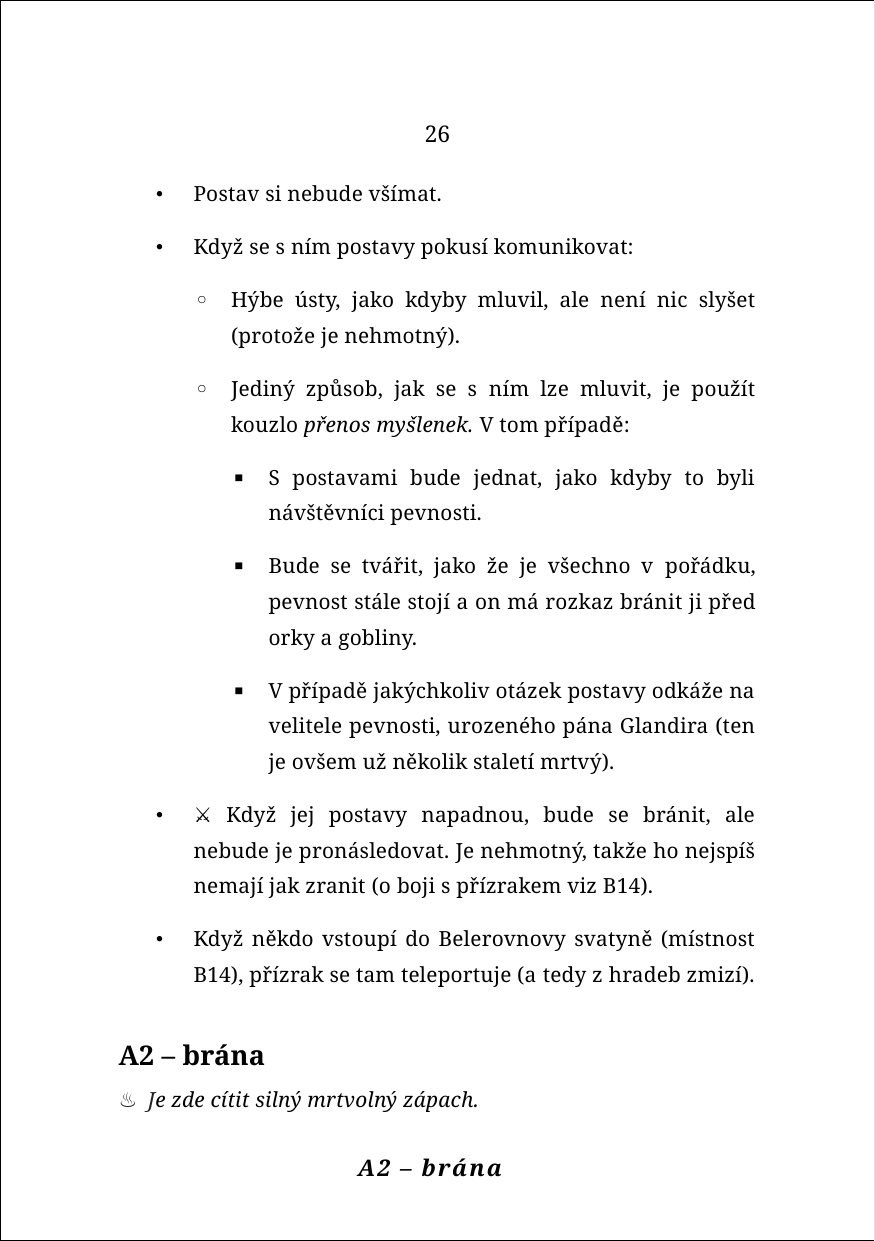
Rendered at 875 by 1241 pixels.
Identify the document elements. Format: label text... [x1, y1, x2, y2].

subtitle A2 – brána [118, 1037, 756, 1074]
list Když někdo vstoupí do Belerovnovy svatyně (místnost B14), přízrak se tam teleportuje (a⁠ tedy z⁠ hradeb zmizí). [156, 924, 756, 988]
list Bude se tvářit, jako že je všechno v⁠ pořádku, pevnost stále stojí a⁠ on má rozkaz bránit ji před orky a⁠ gobliny. [231, 552, 756, 651]
list V⁠ případě jakýchkoliv otázek postavy odkáže na velitele pevnosti, urozeného pána Glandira (ten je ovšem už několik staletí mrtvý). [231, 676, 756, 775]
list S⁠ postavami bude jednat, jako kdyby to byli návštěvníci pevnosti. [231, 463, 756, 527]
list Postav si nebude všímat. [156, 179, 756, 207]
text ♨ Je zde cítit silný mrtvolný zápach. [118, 1086, 756, 1114]
list ⚔ Když jej postavy napadnou, bude se bránit, ale nebude je pronásledovat. Je nehmotný, takže ho nejspíš nemají jak zranit (o⁠ boji s⁠ přízrakem viz B14). [156, 800, 756, 900]
list Jediný způsob, jak se s⁠ ním lze mluvit, je použít kouzlo přenos myšlenek. V⁠ tom případě: [193, 374, 756, 438]
list Když se s⁠ ním postavy pokusí komunikovat: [156, 232, 756, 261]
list Hýbe ústy, jako kdyby mluvil, ale není nic slyšet (protože je nehmotný). [193, 285, 756, 349]
